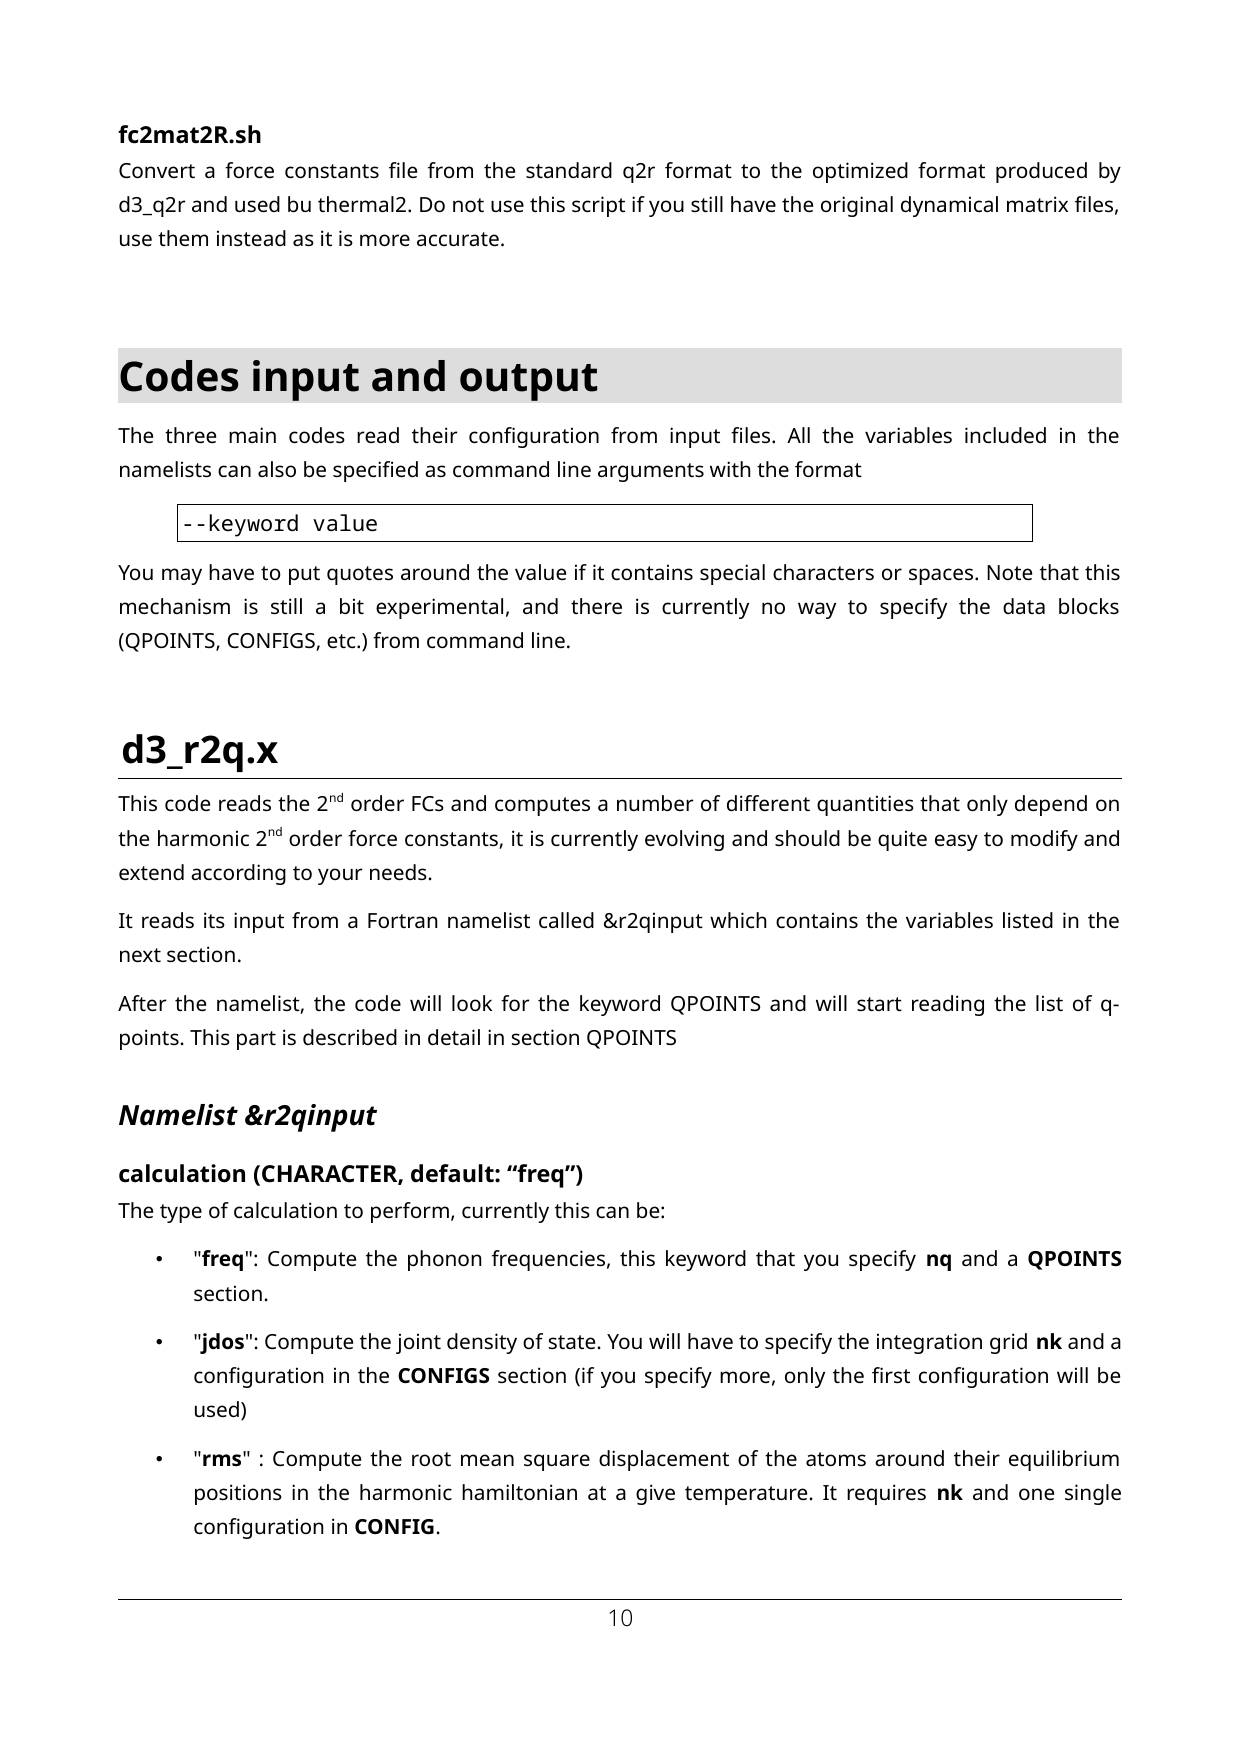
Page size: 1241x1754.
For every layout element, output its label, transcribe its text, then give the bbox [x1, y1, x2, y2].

list "freq": Compute the phonon frequencies, this keyword that you specify nq and a QPOINTS section. [156, 1244, 1122, 1307]
text It reads its input from a Fortran namelist called &r2qinput which contains the variables listed in the next section. [118, 906, 1122, 969]
text This code reads the 2nd order FCs and computes a number of different quantities that only depend on the harmonic 2nd order force constants, it is currently evolving and should be quite easy to modify and extend according to your needs. [118, 789, 1122, 886]
list "jdos": Compute the joint density of state. You will have to specify the integration grid nk and a configuration in the CONFIGS section (if you specify more, only the first configuration will be used) [156, 1327, 1122, 1424]
subtitle fc2mat2R.sh [118, 118, 1122, 150]
list "rms" : Compute the root mean square displacement of the atoms around their equilibrium positions in the harmonic hamiltonian at a give temperature. It requires nk and one single configuration in CONFIG. [156, 1444, 1122, 1541]
subtitle Namelist &r2qinput [118, 1096, 1122, 1133]
text After the namelist, the code will look for the keyword QPOINTS and will start reading the list of q-points. This part is described in detail in section QPOINTS [118, 989, 1122, 1052]
text --keyword value [178, 505, 1032, 541]
text The type of calculation to perform, currently this can be: [118, 1196, 1122, 1224]
subtitle d3_r2q.x [118, 720, 1122, 778]
text The three main codes read their configuration from input files. All the variables included in the namelists can also be specified as command line arguments with the format [118, 422, 1122, 484]
text You may have to put quotes around the value if it contains special characters or spaces. Note that this mechanism is still a bit experimental, and there is currently no way to specify the data blocks (QPOINTS, CONFIGS, etc.) from command line. [118, 558, 1122, 654]
subtitle calculation (CHARACTER, default: “freq”) [118, 1158, 1122, 1190]
text Convert a force constants file from the standard q2r format to the optimized format produced by d3_q2r and used bu thermal2. Do not use this script if you still have the original dynamical matrix files, use them instead as it is more accurate. [118, 156, 1122, 253]
subtitle Codes input and output [118, 348, 1122, 403]
